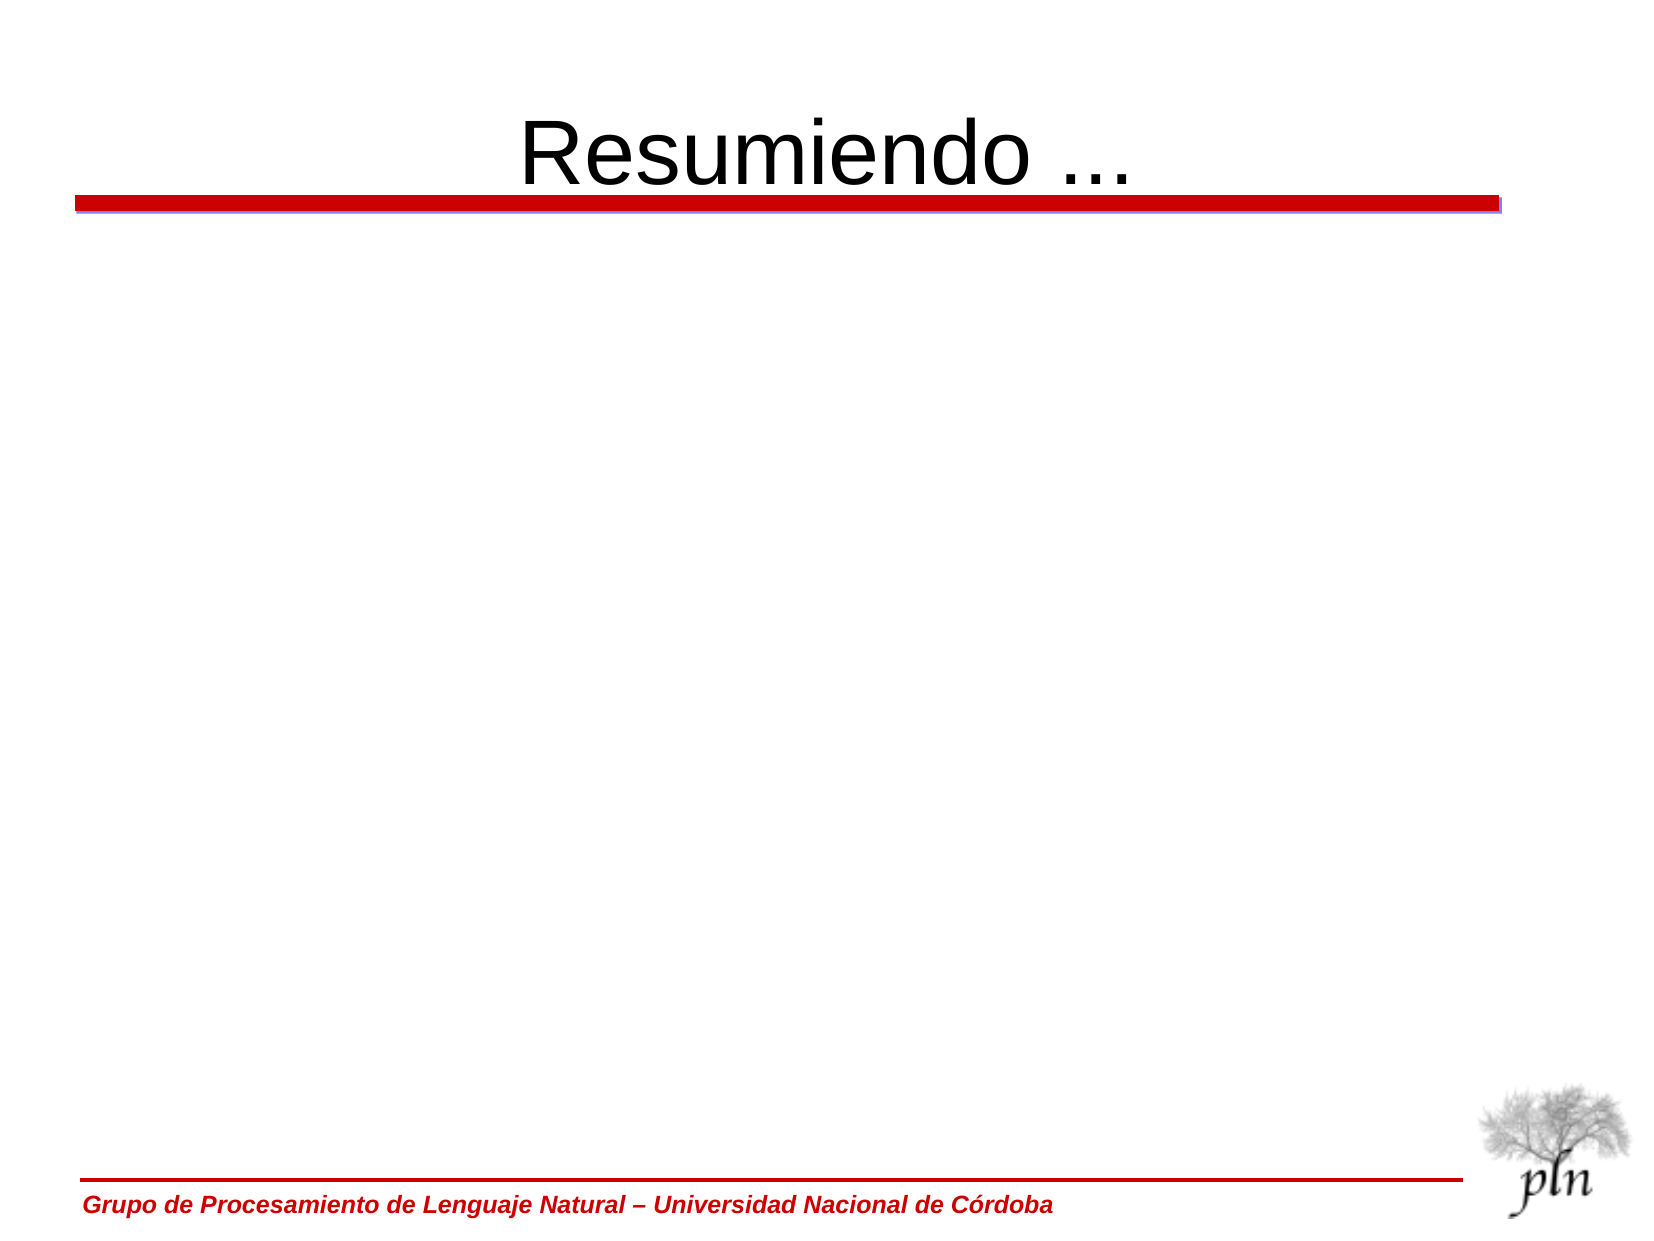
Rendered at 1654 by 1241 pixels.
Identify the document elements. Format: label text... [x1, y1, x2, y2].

title Resumiendo ... [82, 56, 1571, 250]
picture [1477, 1083, 1635, 1219]
